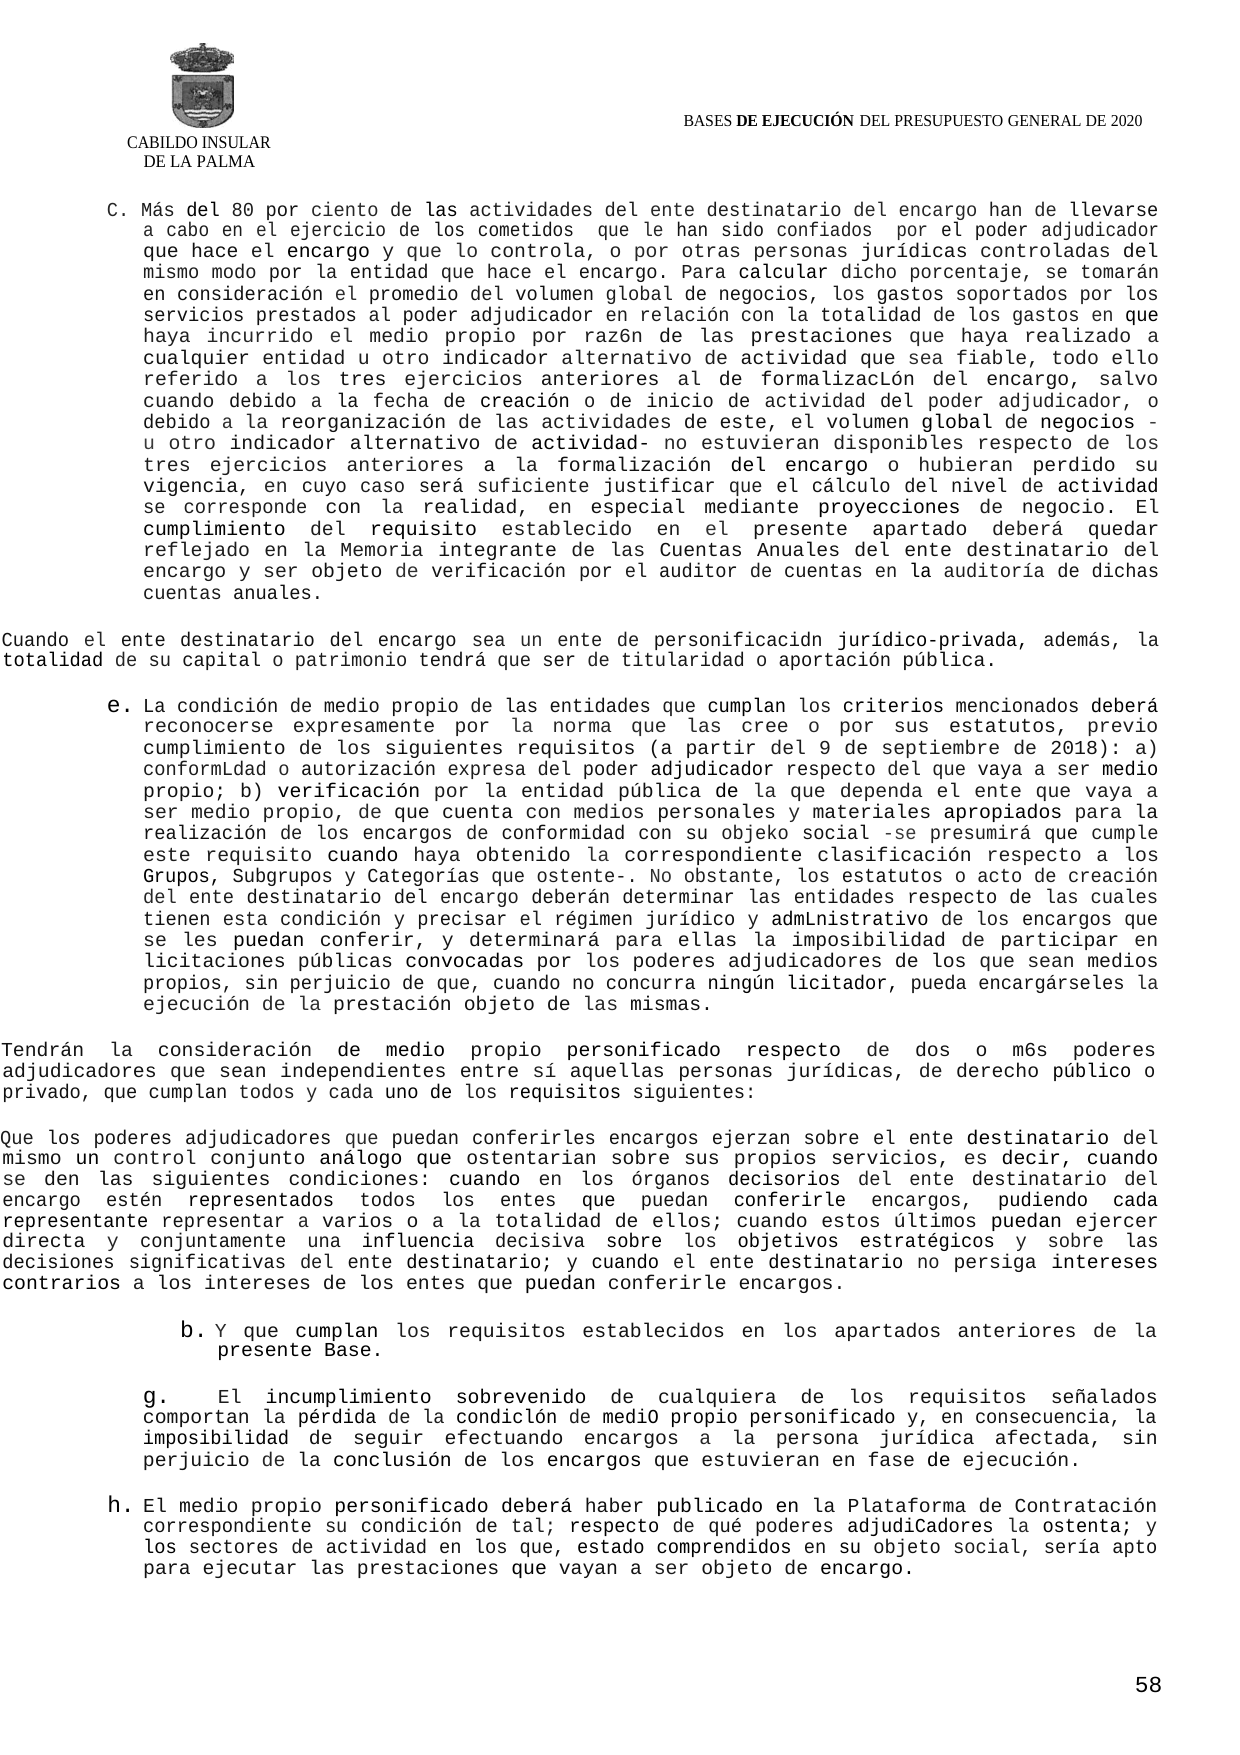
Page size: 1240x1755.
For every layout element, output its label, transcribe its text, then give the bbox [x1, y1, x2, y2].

list El incumplimiento sobrevenido de cualquiera de los requisitos señalados comportan la pérdida de la condiclón de mediO propio personificado y, en consecuencia, la imposibilidad de seguir efectuando encargos a la persona jurídica afectada, sin perjuicio de la conclusión de los encargos que estuvieran en fase de ejecución. [143, 1383, 1158, 1472]
list Que los poderes adjudicadores que puedan conferirles encargos ejerzan sobre el ente destinatario del mismo un control conjunto análogo que ostentarian sobre sus propios servicios, es decir, cuando se den las siguientes condiciones: cuando en los órganos decisorios del ente destinatario del encargo estén representados todos los entes que puedan conferirle encargos, pudiendo cada representante representar a varios o a la totalidad de ellos; cuando estos últimos puedan ejercer directa y conjuntamente una influencia decisiva sobre los objetivos estratégicos y sobre las decisiones significativas del ente destinatario; y cuando el ente destinatario no persiga intereses contrarios a los intereses de los entes que puedan conferirle encargos. [0, 1126, 1158, 1296]
text C. Más del 80 por ciento de las actividades del ente destinatario del encargo han de llevarse a cabo en el ejercicio de los cometidos que le han sido confiados por el poder adjudicador que hace el encargo y que lo controla, o por otras personas jurídicas controladas del mismo modo por la entidad que hace el encargo. Para calcular dicho porcentaje, se tomarán en consideración el promedio del volumen global de negocios, los gastos soportados por los servicios prestados al poder adjudicador en relación con la totalidad de los gastos en que haya incurrido el medio propio por raz6n de las prestaciones que haya realizado a cualquier entidad u otro indicador alternativo de actividad que sea fiable, todo ello referido a los tres ejercicios anteriores al de formalizacLón del encargo, salvo cuando debido a la fecha de creación o de inicio de actividad del poder adjudicador, o debido a la reorganización de las actividades de este, el volumen global de negocios -u otro indicador alternativo de actividad- no estuvieran disponibles respecto de los tres ejercicios anteriores a la formalización del encargo o hubieran perdido su vigencia, en cuyo caso será suficiente justificar que el cálculo del nivel de actividad se corresponde con la realidad, en especial mediante proyecciones de negocio. El cumplimiento del requisito establecido en el presente apartado deberá quedar reflejado en la Memoria integrante de las Cuentas Anuales del ente destinatario del encargo y ser objeto de verificación por el auditor de cuentas en la auditoría de dichas cuentas anuales. [107, 199, 1159, 605]
list Y que cumplan los requisitos establecidos en los apartados anteriores de la presente Base. [180, 1318, 1157, 1363]
picture [170, 43, 234, 128]
list Cuando el ente destinatario del encargo sea un ente de personificacidn jurídico-privada, además, la totalidad de su capital o patrimonio tendrá que ser de titularidad o aportación pública. [0, 626, 1159, 672]
list Tendrán la consideración de medio propio personificado respecto de dos o m6s poderes adjudicadores que sean independientes entre sí aquellas personas jurídicas, de derecho público o privado, que cumplan todos y cada uno de los requisitos siguientes: [0, 1037, 1156, 1104]
list El medio propio personificado deberá haber publicado en la Plataforma de Contratación correspondiente su condición de tal; respecto de qué poderes adjudiCadores la ostenta; y los sectores de actividad en los que, estado comprendidos en su objeto social, sería apto para ejecutar las prestaciones que vayan a ser objeto de encargo. [107, 1493, 1157, 1580]
list La condición de medio propio de las entidades que cumplan los criterios mencionados deberá reconocerse expresamente por la norma que las cree o por sus estatutos, previo cumplimiento de los siguientes requisitos (a partir del 9 de septiembre de 2018): a) conformLdad o autorización expresa del poder adjudicador respecto del que vaya a ser medio propio; b) verificación por la entidad pública de la que dependa el ente que vaya a ser medio propio, de que cuenta con medios personales y materiales apropiados para la realización de los encargos de conformidad con su objeko social -se presumirá que cumple este requisito cuando haya obtenido la correspondiente clasificación respecto a los Grupos, Subgrupos y Categorías que ostente-. No obstante, los estatutos o acto de creación del ente destinatario del encargo deberán determinar las entidades respecto de las cuales tienen esta condición y precisar el régimen jurídico y admLnistrativo de los encargos que se les puedan conferir, y determinará para ellas la imposibilidad de participar en licitaciones públicas convocadas por los poderes adjudicadores de los que sean medios propios, sin perjuicio de que, cuando no concurra ningún licitador, pueda encargárseles la ejecución de la prestación objeto de las mismas. [107, 693, 1158, 1016]
